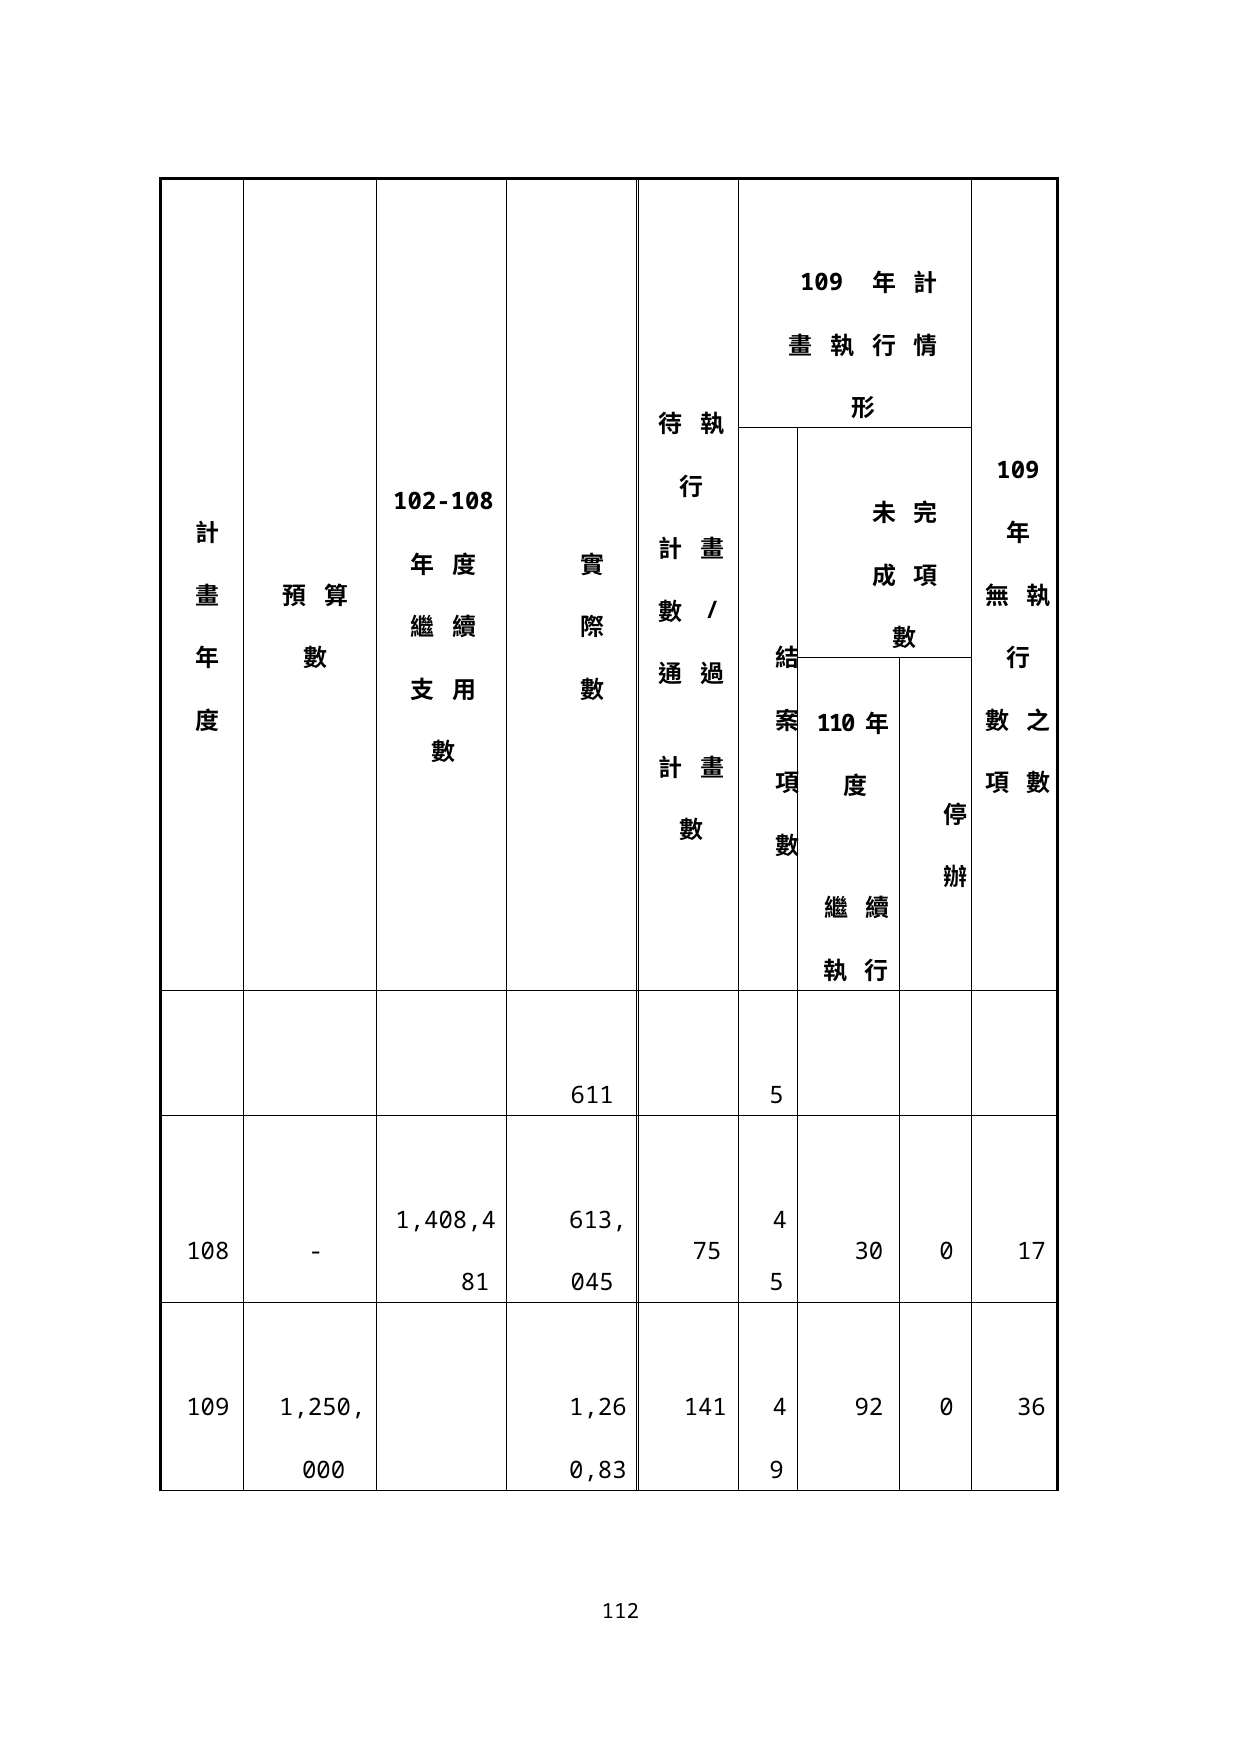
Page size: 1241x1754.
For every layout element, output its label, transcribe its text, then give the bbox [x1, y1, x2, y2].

table_cell 停辦 [900, 658, 971, 990]
table_cell 1,408,481 [377, 1116, 506, 1302]
table_cell 613,045 [507, 1116, 636, 1302]
table_cell - [244, 1116, 376, 1302]
table_cell 17 [972, 1116, 1056, 1302]
table_cell [798, 991, 899, 1115]
table_cell 108 [162, 1116, 243, 1302]
table_header 待執行 計畫數/通過 計畫數 [639, 180, 738, 990]
table_cell 1,250,000 [244, 1303, 376, 1490]
table_header 109年 無執行 數之項數 [972, 180, 1056, 990]
table_cell [639, 991, 738, 1115]
table_cell 30 [798, 1116, 899, 1302]
table_cell 92 [798, 1303, 899, 1490]
table_header 預算數 [244, 180, 376, 990]
table_cell [972, 991, 1056, 1115]
table_header 計畫 年度 [162, 180, 243, 990]
table_cell 75 [639, 1116, 738, 1302]
table_cell 110年度 繼續執行 [798, 658, 899, 990]
table_header 102-108年度繼續支用數 [377, 180, 506, 990]
table_cell 0 [900, 1116, 971, 1302]
table_cell 未完成項數 [798, 428, 971, 657]
table_cell 49 [739, 1303, 797, 1490]
table_cell 0 [900, 1303, 971, 1490]
table_cell 36 [972, 1303, 1056, 1490]
table_cell 141 [639, 1303, 738, 1490]
table_cell 結案 項數 [739, 428, 797, 990]
table_cell 611 [507, 991, 636, 1115]
table_cell 1,260,83 [507, 1303, 636, 1490]
table_cell 109 [162, 1303, 243, 1490]
table_header 實際數 [507, 180, 636, 990]
table_cell [162, 991, 243, 1115]
table_cell 5 [739, 991, 797, 1115]
table_cell - [244, 991, 376, 1115]
table_header 109年計畫執行情形 [739, 180, 971, 427]
table_cell [900, 991, 971, 1115]
table_cell 45 [739, 1116, 797, 1302]
table_cell [377, 1303, 506, 1490]
table_cell [377, 991, 506, 1115]
